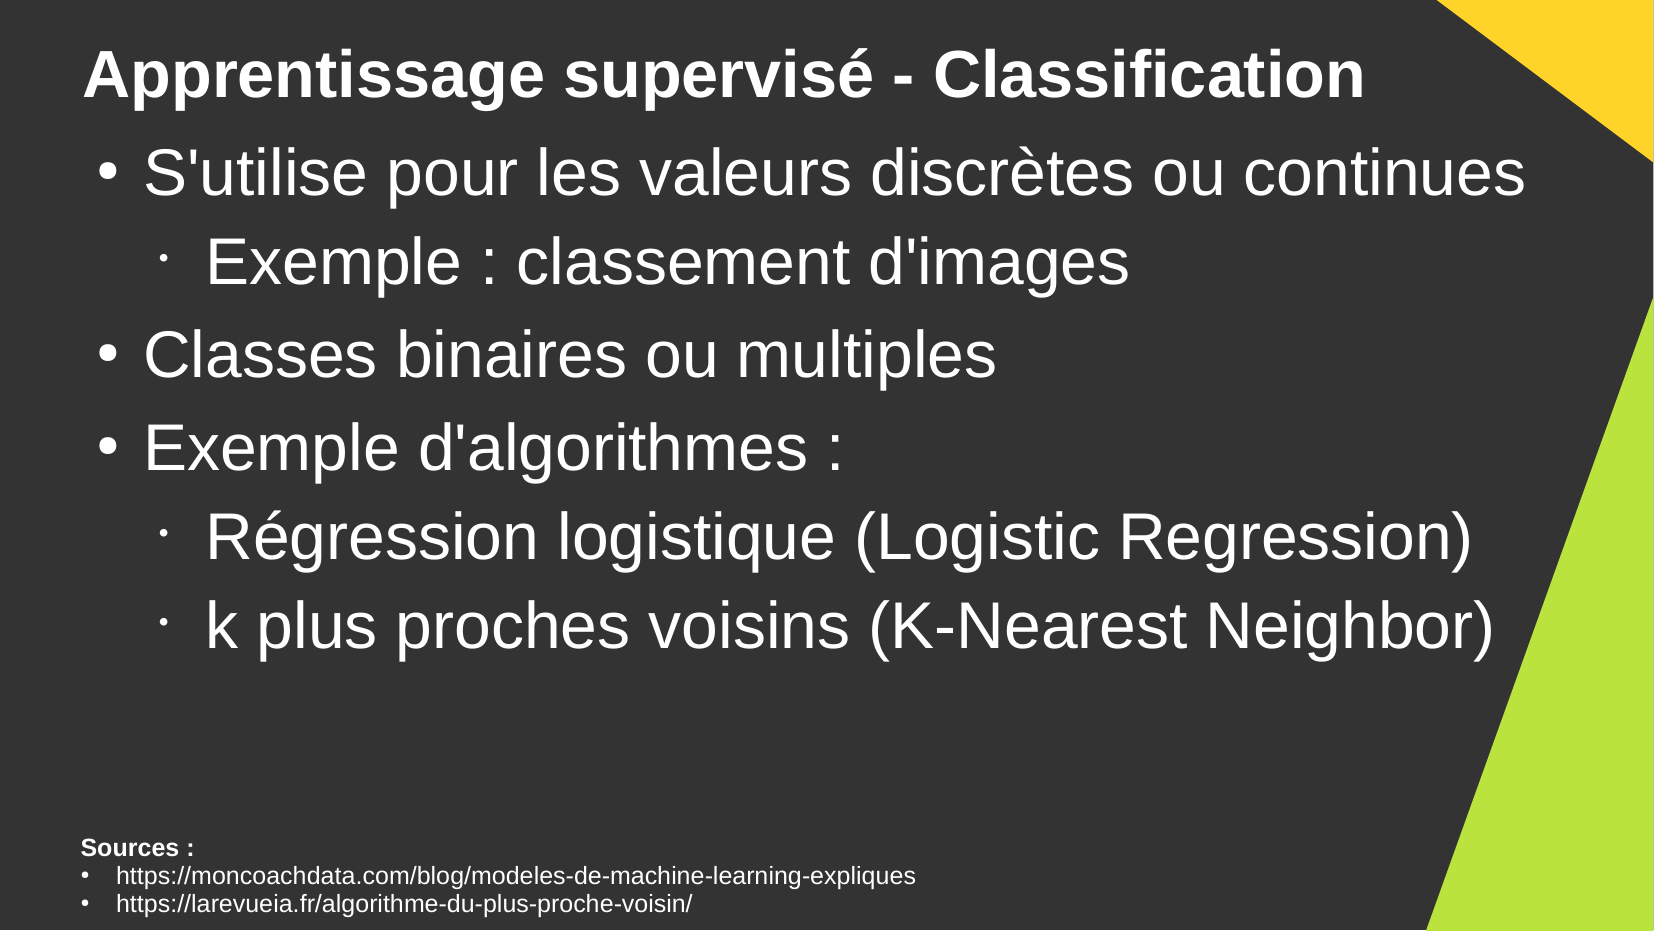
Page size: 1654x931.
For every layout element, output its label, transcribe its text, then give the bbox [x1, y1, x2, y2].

list S'utilise pour les valeurs discrètes ou continues Exemple : classement d'images Classes binaires ou multiples Exemple d'algorithmes : Régression logistique (Logistic Regression) k plus proches voisins (K-Nearest Neighbor) [80, 135, 1560, 709]
text_box [1425, 295, 1654, 931]
title Apprentissage supervisé - Classification [82, 37, 1571, 115]
text_box Sources : https://moncoachdata.com/blog/modeles-de-machine-learning-expliques https://larevueia.fr/algorithme-du-plus-proche-voisin/ [65, 826, 1483, 926]
text_box [1436, 0, 1654, 163]
